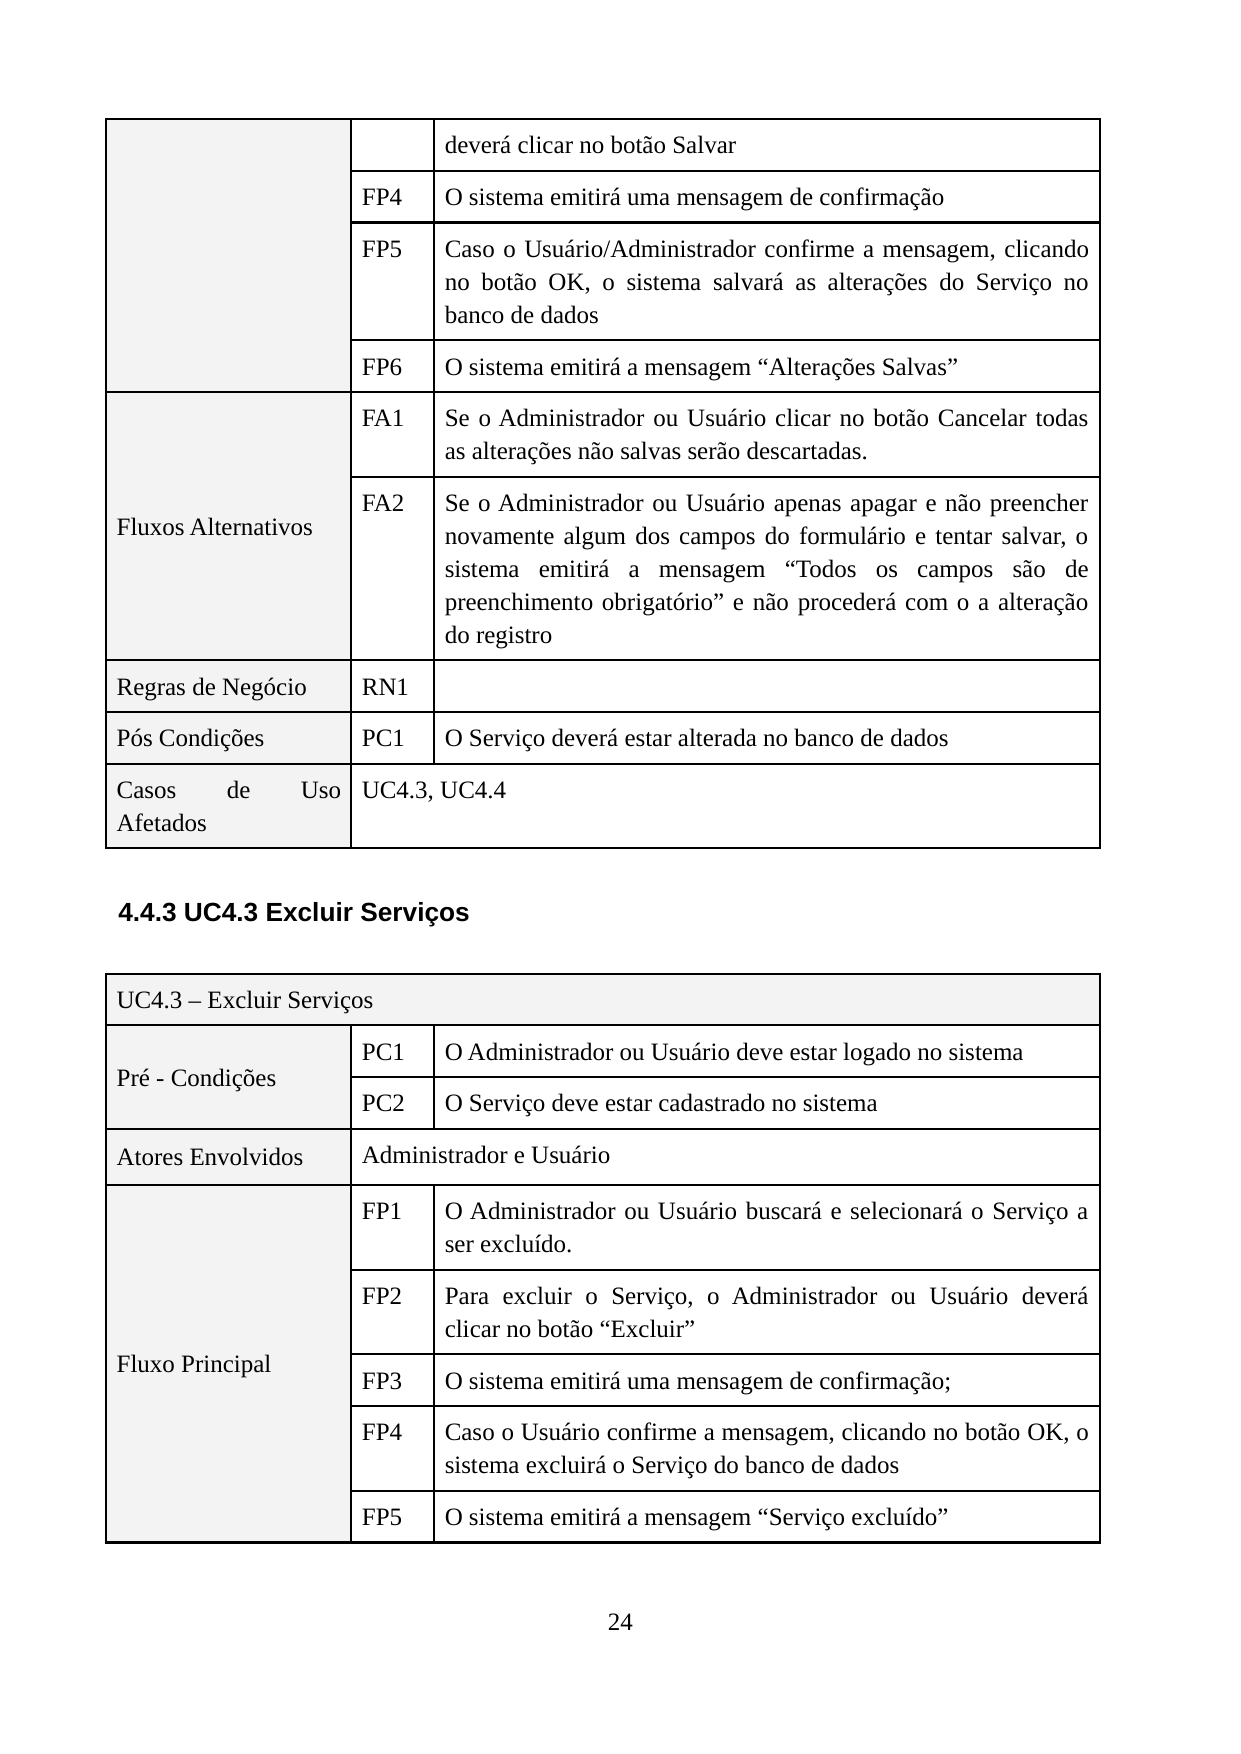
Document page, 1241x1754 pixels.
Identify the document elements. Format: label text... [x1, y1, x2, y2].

table_cell Atores Envolvidos [107, 1130, 350, 1184]
table_cell FP4 [352, 1407, 433, 1490]
table_cell Se o Administrador ou Usuário clicar no botão Cancelar todas as alterações não salvas serão descartadas. [435, 393, 1099, 476]
subtitle 4.4.3 UC4.3 Excluir Serviços [118, 897, 1122, 927]
table_cell [352, 120, 433, 170]
table_cell Pós Condições [107, 713, 350, 763]
table_cell FP5 [352, 224, 433, 339]
table_cell UC4.3, UC4.4 [352, 765, 1099, 847]
table_cell O sistema emitirá a mensagem “Serviço excluído” [435, 1492, 1099, 1541]
table_cell O sistema emitirá a mensagem “Alterações Salvas” [435, 341, 1099, 391]
table_cell FP6 [352, 341, 433, 391]
table_cell deverá clicar no botão Salvar [435, 120, 1099, 170]
table_cell O sistema emitirá uma mensagem de confirmação [435, 172, 1099, 221]
table_header UC4.3 – Excluir Serviços [107, 975, 1099, 1024]
table_cell FA2 [352, 478, 433, 659]
table_cell PC2 [352, 1078, 433, 1128]
table_cell FP3 [352, 1355, 433, 1405]
table_cell FP2 [352, 1271, 433, 1353]
table_cell Caso o Usuário confirme a mensagem, clicando no botão OK, o sistema excluirá o Serviço do banco de dados [435, 1407, 1099, 1490]
table_cell O Administrador ou Usuário deve estar logado no sistema [435, 1026, 1099, 1076]
table_cell FP4 [352, 172, 433, 221]
table_cell FP5 [352, 1492, 433, 1541]
table_cell FA1 [352, 393, 433, 476]
table_cell O Administrador ou Usuário buscará e selecionará o Serviço a ser excluído. [435, 1186, 1099, 1269]
table_cell Administrador e Usuário [352, 1130, 1099, 1184]
table_cell Regras de Negócio [107, 661, 350, 711]
table_cell PC1 [352, 713, 433, 763]
table_cell Fluxos Alternativos [107, 393, 350, 659]
table_cell Fluxo Principal [107, 1186, 350, 1541]
table_cell Pré - Condições [107, 1026, 350, 1128]
table_cell Se o Administrador ou Usuário apenas apagar e não preencher novamente algum dos campos do formulário e tentar salvar, o sistema emitirá a mensagem “Todos os campos são de preenchimento obrigatório” e não procederá com o a alteração do registro [435, 478, 1099, 659]
table_cell O Serviço deve estar cadastrado no sistema [435, 1078, 1099, 1128]
table_cell Casos de Uso Afetados [107, 765, 350, 847]
table_cell O sistema emitirá uma mensagem de confirmação; [435, 1355, 1099, 1405]
table_cell PC1 [352, 1026, 433, 1076]
table_cell RN1 [352, 661, 433, 711]
table_cell Para excluir o Serviço, o Administrador ou Usuário deverá clicar no botão “Excluir” [435, 1271, 1099, 1353]
table_cell [107, 120, 350, 391]
table_cell [435, 661, 1099, 711]
table_cell O Serviço deverá estar alterada no banco de dados [435, 713, 1099, 763]
table_cell Caso o Usuário/Administrador confirme a mensagem, clicando no botão OK, o sistema salvará as alterações do Serviço no banco de dados [435, 224, 1099, 339]
table_cell FP1 [352, 1186, 433, 1269]
